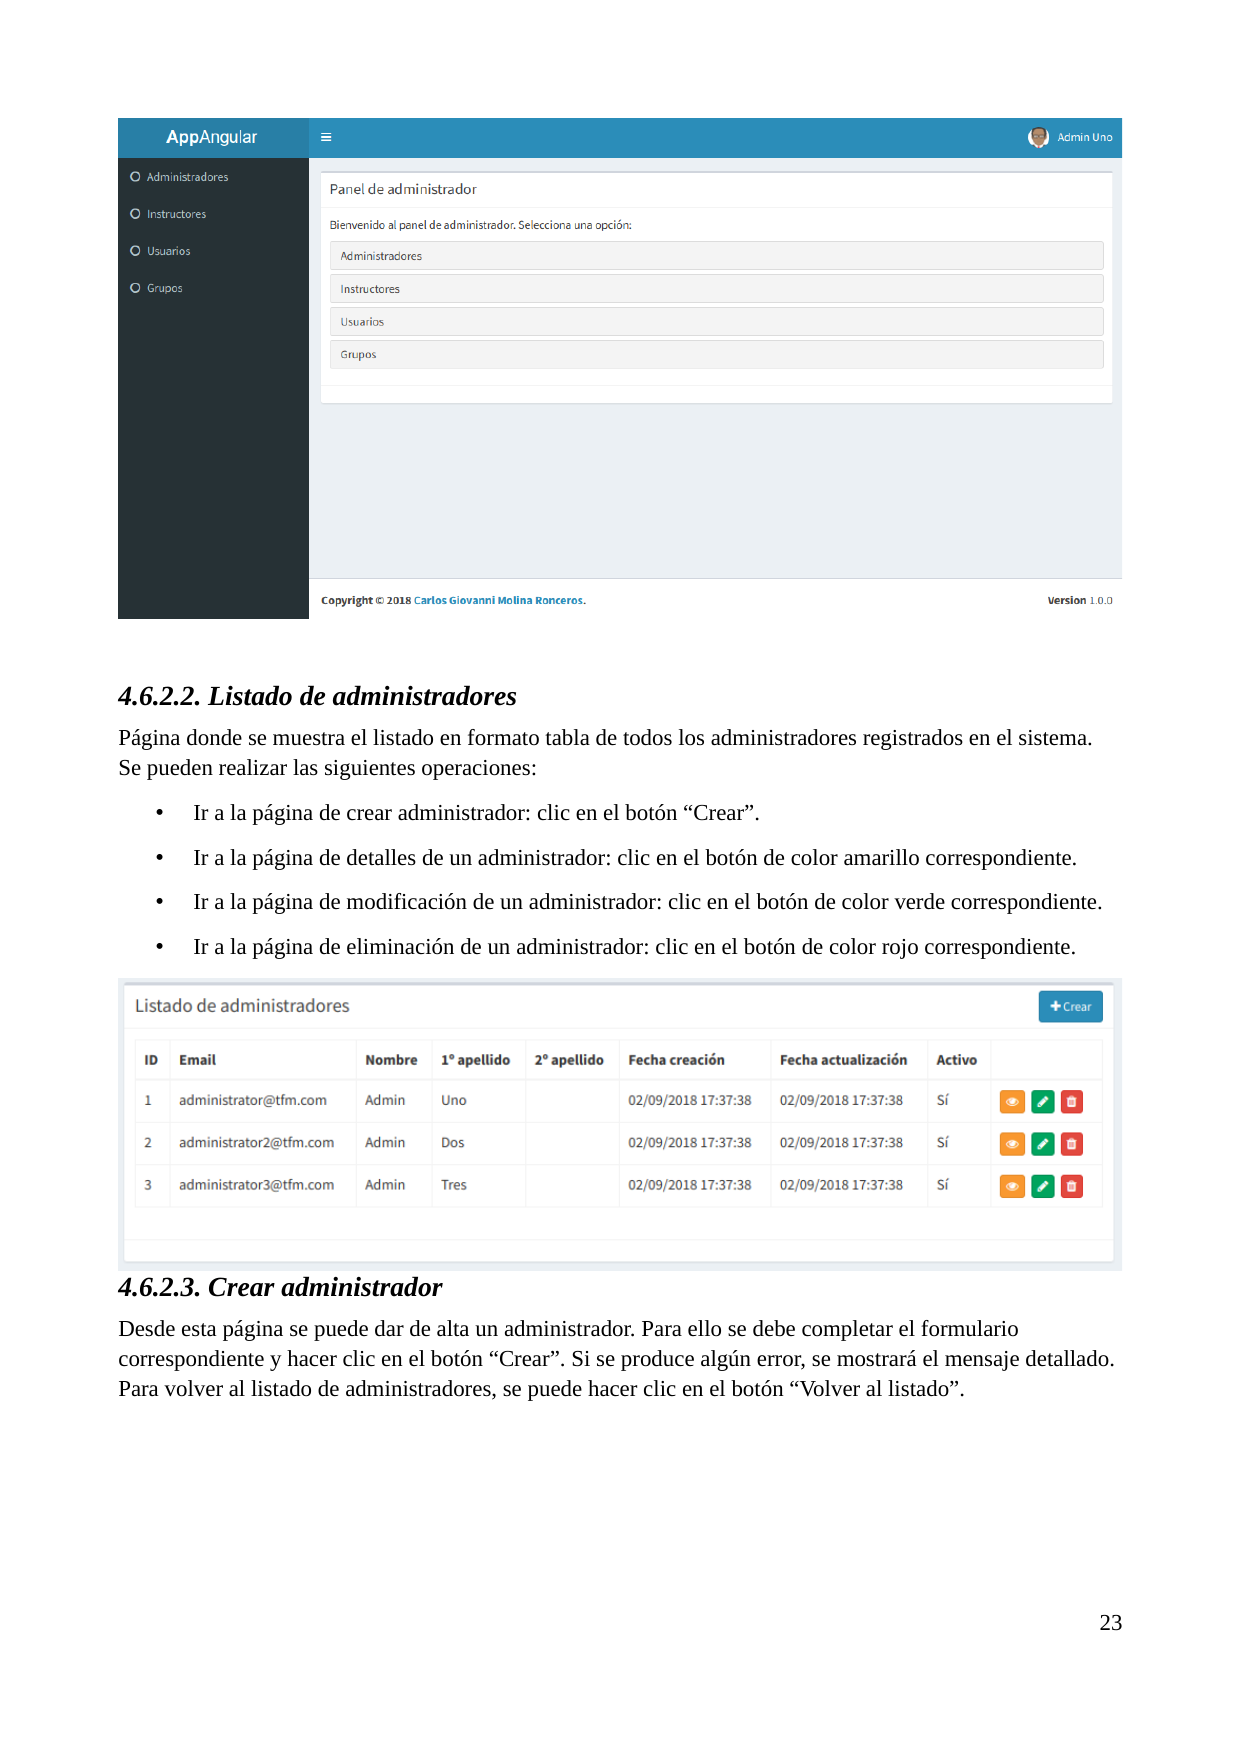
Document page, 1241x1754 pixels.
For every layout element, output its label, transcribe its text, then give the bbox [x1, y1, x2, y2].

text Página donde se muestra el listado en formato tabla de todos los administradores registrados en el sistema. Se pueden realizar las siguientes operaciones: [118, 724, 1122, 780]
subtitle 4.6.2.3. Crear administrador [118, 1271, 1122, 1302]
subtitle 4.6.2.2. Listado de administradores [118, 679, 1122, 711]
list Ir a la página de modificación de un administrador: clic en el botón de color verde correspondiente. [156, 888, 1122, 915]
list Ir a la página de crear administrador: clic en el botón “Crear”. [156, 799, 1122, 825]
picture [118, 118, 1123, 619]
list Ir a la página de eliminación de un administrador: clic en el botón de color rojo correspondiente. [156, 933, 1122, 959]
picture [118, 978, 1123, 1271]
text Desde esta página se puede dar de alta un administrador. Para ello se debe completar el formulario correspondiente y hacer clic en el botón “Crear”. Si se produce algún error, se mostrará el mensaje detallado. Para volver al listado de administradores, se puede hacer clic en el botón “Volver al listado”. [118, 1314, 1122, 1401]
list Ir a la página de detalles de un administrador: clic en el botón de color amarillo correspondiente. [156, 844, 1122, 870]
